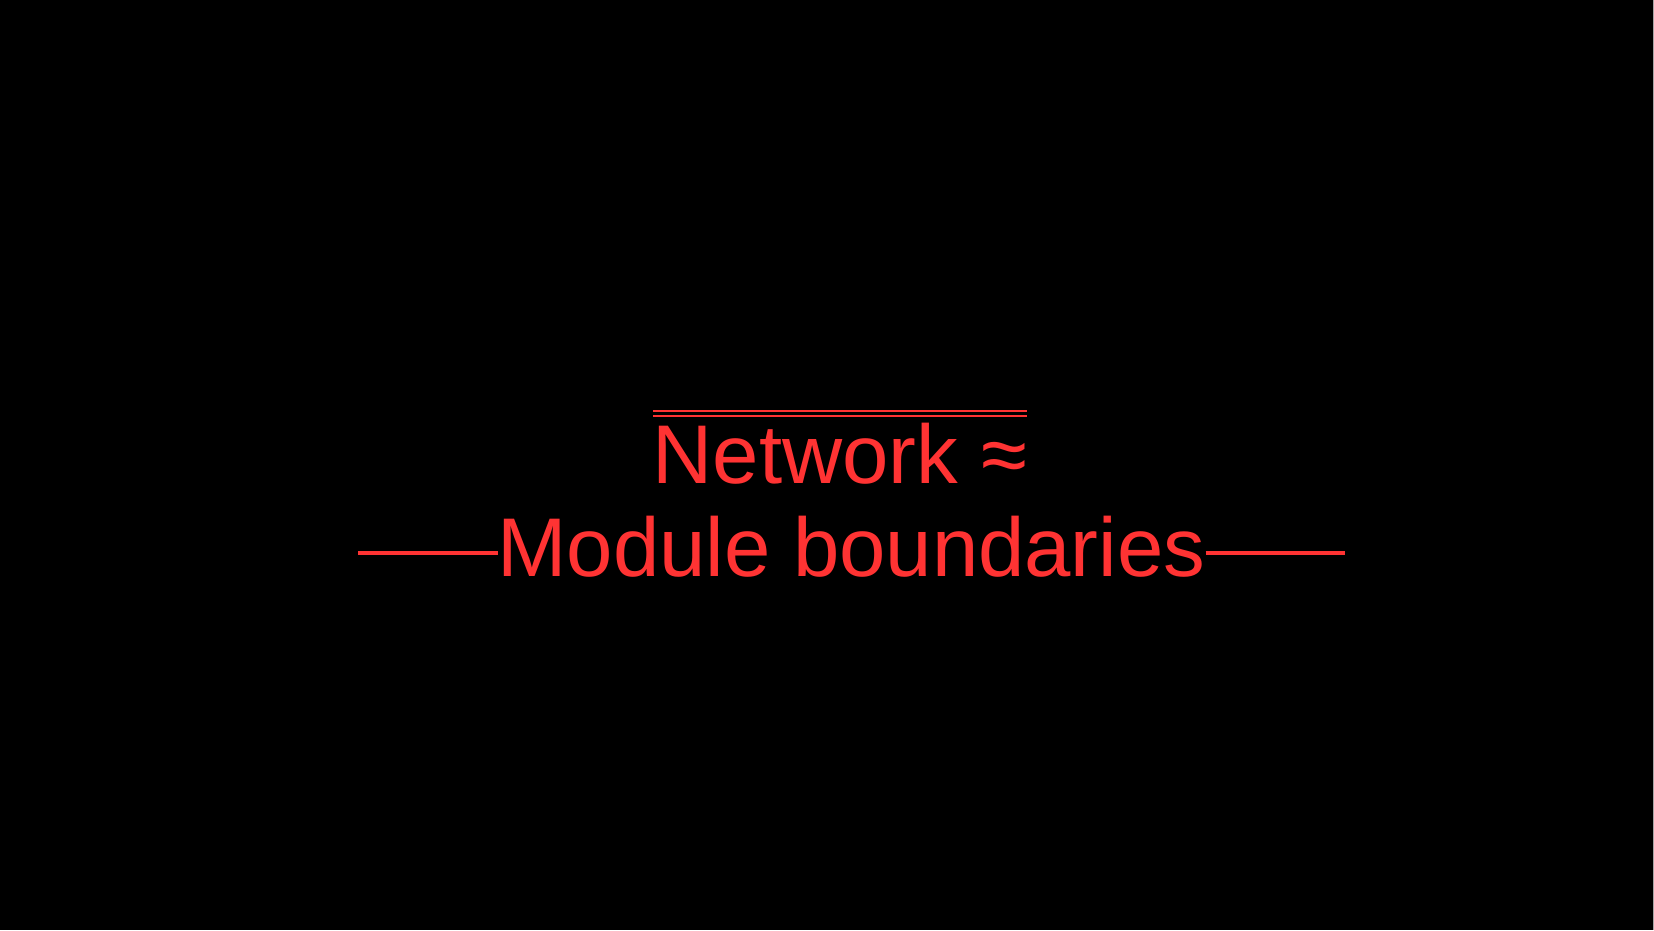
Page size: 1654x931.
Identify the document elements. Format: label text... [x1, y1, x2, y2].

text_box Network ≈ Module boundaries [165, 401, 1516, 777]
